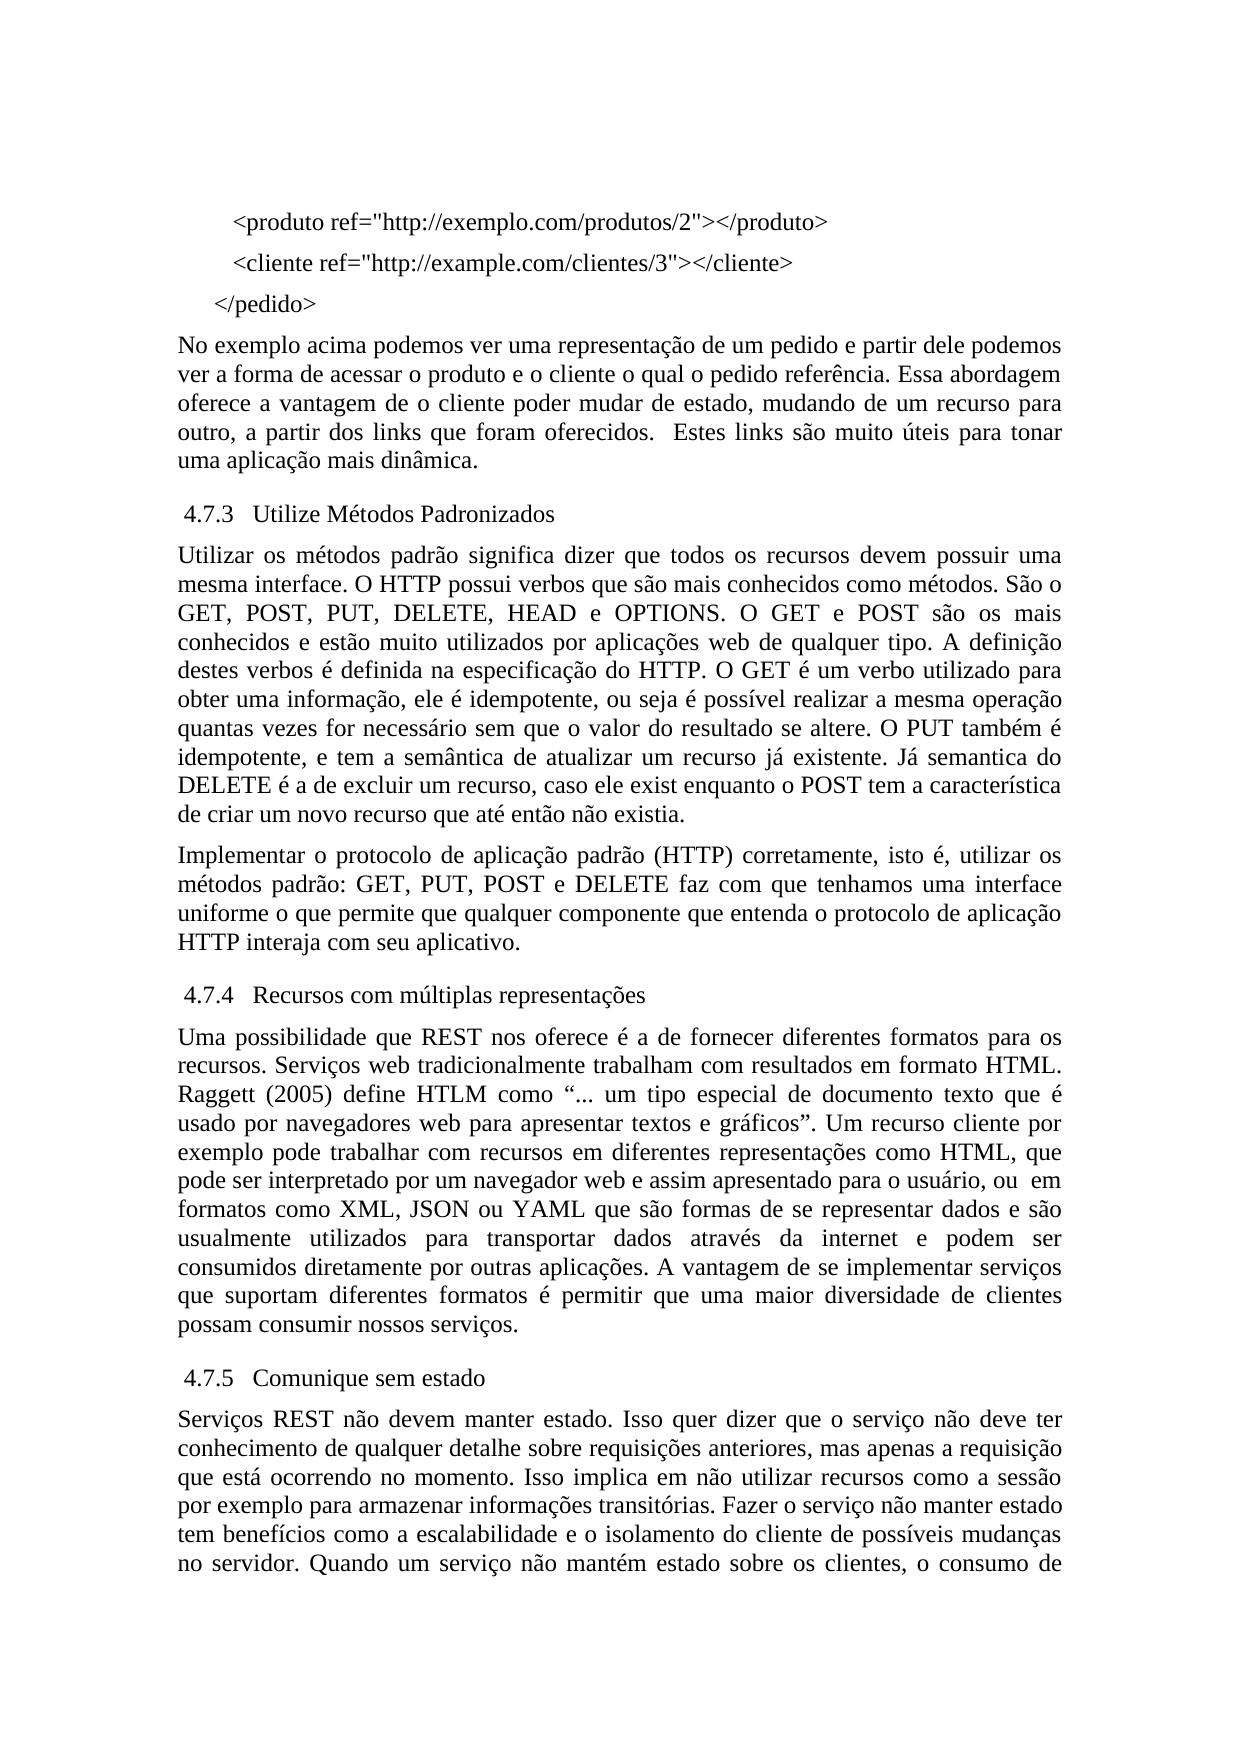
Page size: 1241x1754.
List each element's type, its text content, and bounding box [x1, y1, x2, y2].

text No exemplo acima podemos ver uma representação de um pedido e partir dele podemos ver a forma de acessar o produto e o cliente o qual o pedido referência. Essa abordagem oferece a vantagem de o cliente poder mudar de estado, mudando de um recurso para outro, a partir dos links que foram oferecidos. Estes links são muito úteis para tonar uma aplicação mais dinâmica. [140, 331, 1063, 474]
text Serviços REST não devem manter estado. Isso quer dizer que o serviço não deve ter conhecimento de qualquer detalhe sobre requisições anteriores, mas apenas a requisição que está ocorrendo no momento. Isso implica em não utilizar recursos como a sessão por exemplo para armazenar informações transitórias. Fazer o serviço não manter estado tem benefícios como a escalabilidade e o isolamento do cliente de possíveis mudanças no servidor. Quando um serviço não mantém estado sobre os clientes, o consumo de [140, 1404, 1063, 1577]
subtitle Recursos com múltiplas representações [177, 981, 1063, 1009]
text Implementar o protocolo de aplicação padrão (HTTP) corretamente, isto é, utilizar os métodos padrão: GET, PUT, POST e DELETE faz com que tenhamos uma interface uniforme o que permite que qualquer componente que entenda o protocolo de aplicação HTTP interaja com seu aplicativo. [140, 841, 1063, 956]
text Uma possibilidade que REST nos oferece é a de fornecer diferentes formatos para os recursos. Serviços web tradicionalmente trabalham com resultados em formato HTML. Raggett (2005) define HTLM como “... um tipo especial de documento texto que é usado por navegadores web para apresentar textos e gráficos”. Um recurso cliente por exemplo pode trabalhar com recursos em diferentes representações como HTML, que pode ser interpretado por um navegador web e assim apresentado para o usuário, ou em formatos como XML, JSON ou YAML que são formas de se representar dados e são usualmente utilizados para transportar dados através da internet e podem ser consumidos diretamente por outras aplicações. A vantagem de se implementar serviços que suportam diferentes formatos é permitir que uma maior diversidade de clientes possam consumir nossos serviços. [140, 1022, 1063, 1338]
text </pedido> [213, 289, 1063, 318]
subtitle Utilize Métodos Padronizados [177, 499, 1063, 528]
text <produto ref="http://exemplo.com/produtos/2"></produto> [213, 207, 1063, 236]
text Utilizar os métodos padrão significa dizer que todos os recursos devem possuir uma mesma interface. O HTTP possui verbos que são mais conhecidos como métodos. São o GET, POST, PUT, DELETE, HEAD e OPTIONS. O GET e POST são os mais conhecidos e estão muito utilizados por aplicações web de qualquer tipo. A definição destes verbos é definida na especificação do HTTP. O GET é um verbo utilizado para obter uma informação, ele é idempotente, ou seja é possível realizar a mesma operação quantas vezes for necessário sem que o valor do resultado se altere. O PUT também é idempotente, e tem a semântica de atualizar um recurso já existente. Já semantica do DELETE é a de excluir um recurso, caso ele exist enquanto o POST tem a característica de criar um novo recurso que até então não existia. [140, 541, 1063, 828]
text <cliente ref="http://example.com/clientes/3"></cliente> [213, 248, 1063, 277]
subtitle Comunique sem estado [177, 1363, 1063, 1392]
